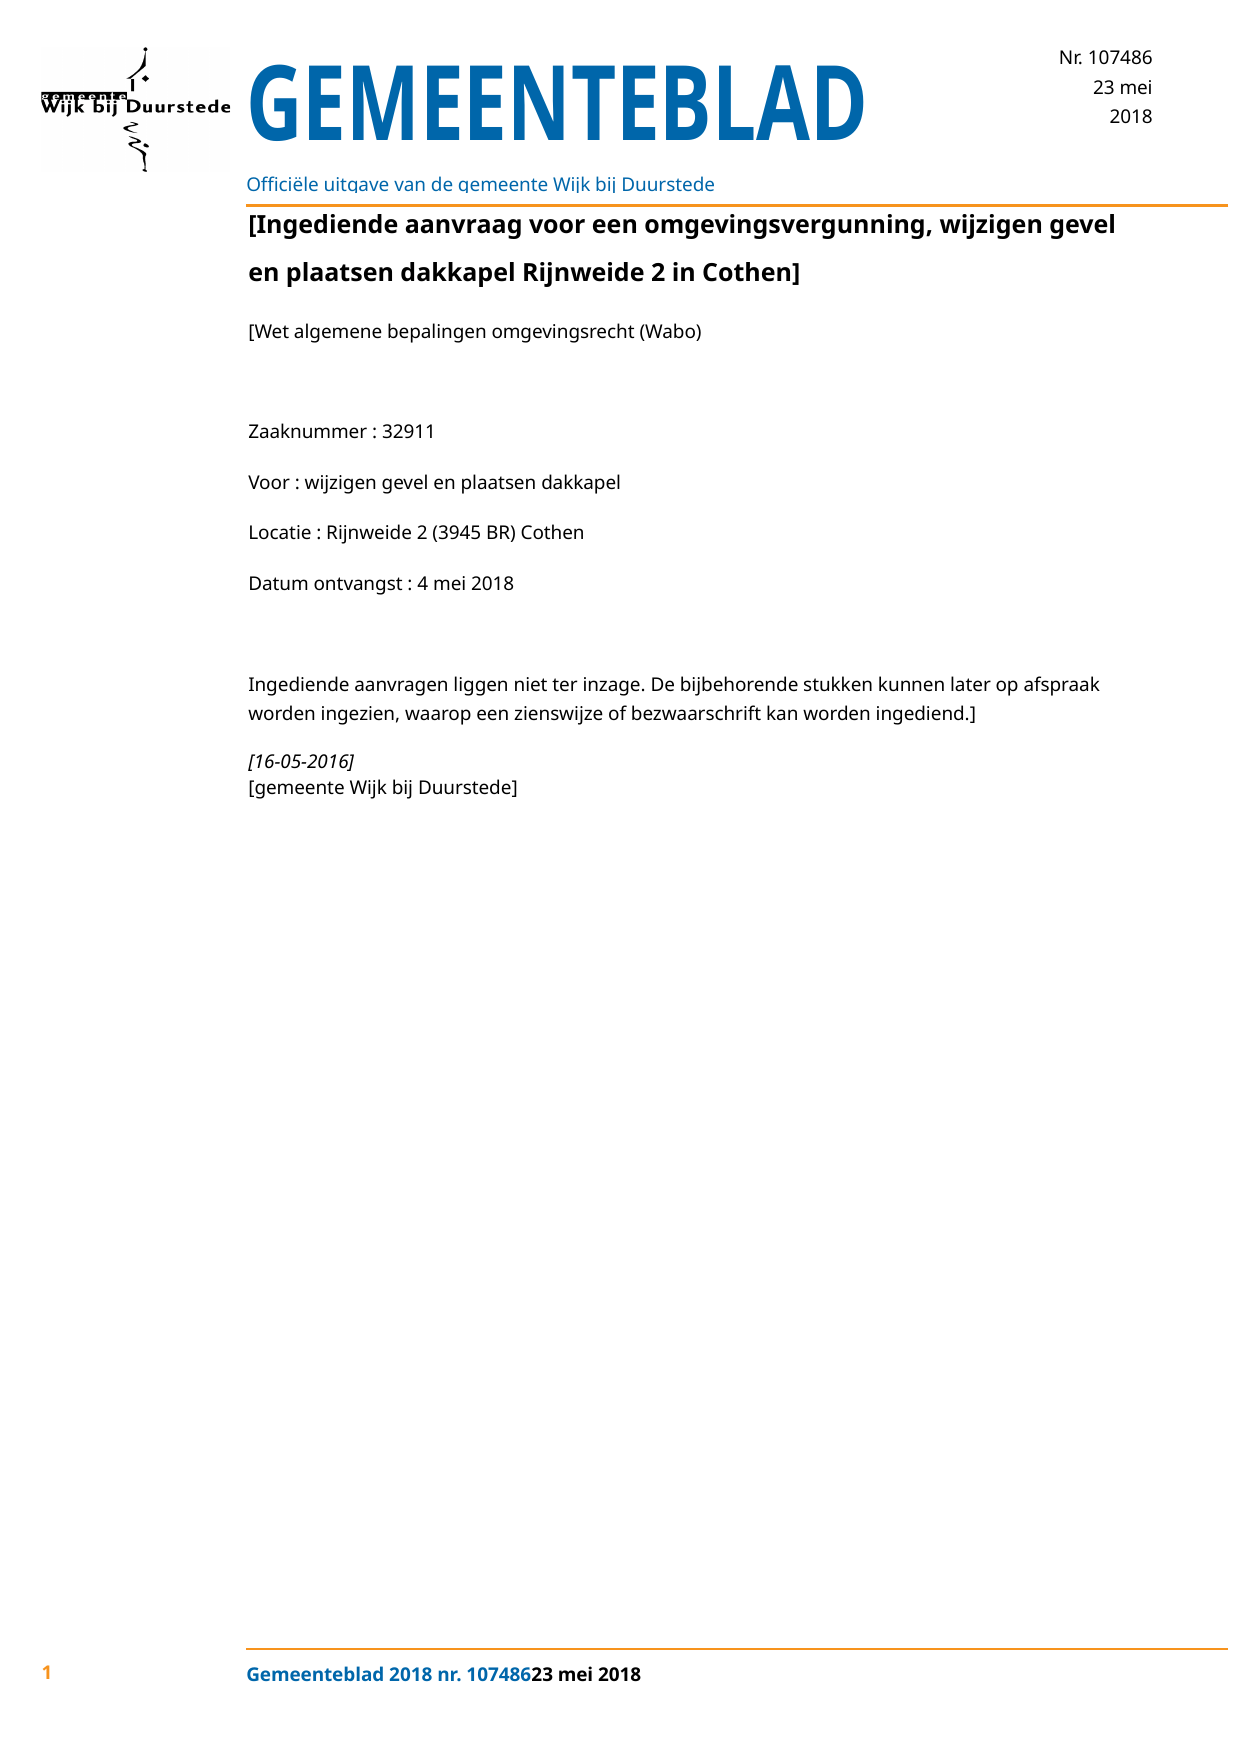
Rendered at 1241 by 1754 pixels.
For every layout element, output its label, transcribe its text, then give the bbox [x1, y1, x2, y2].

text Datum ontvangst : 4 mei 2018 [248, 570, 1152, 596]
text Voor : wijzigen gevel en plaatsen dakkapel [248, 469, 1152, 495]
text [Ingediende aanvraag voor een omgevingsvergunning, wijzigen gevel en plaatsen dakkapel Rijnweide 2 in Cothen] [248, 207, 1152, 288]
picture [41, 47, 231, 172]
text [Wet algemene bepalingen omgevingsrecht (Wabo) [248, 318, 1152, 344]
text Ingediende aanvragen liggen niet ter inzage. De bijbehorende stukken kunnen later op afspraak worden ingezien, waarop een zienswijze of bezwaarschrift kan worden ingediend.] [248, 671, 1152, 726]
text [16-05-2016] [248, 748, 1152, 774]
text Zaaknummer : 32911 [248, 419, 1152, 444]
text Locatie : Rijnweide 2 (3945 BR) Cothen [248, 519, 1152, 545]
text [gemeente Wijk bij Duurstede] [248, 774, 1152, 800]
